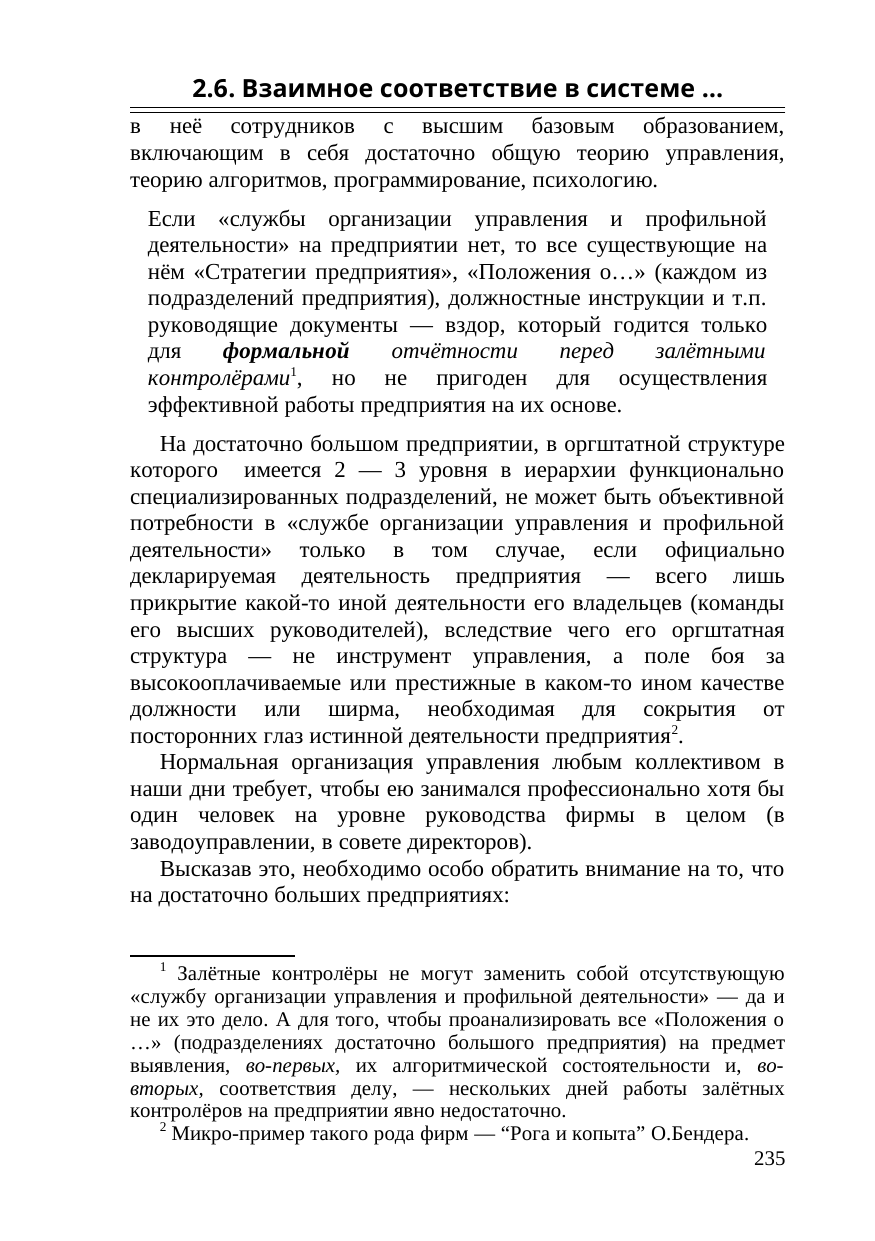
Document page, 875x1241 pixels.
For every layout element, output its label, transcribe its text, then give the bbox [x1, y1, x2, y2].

text Нормальная организация управления любым коллективом в наши дни требует, чтобы ею занимался профессионально хотя бы один человек на уровне руководства фирмы в целом (в заводоуправлении, в совете директоров). [130, 748, 785, 854]
text Залётные контролёры не могут заменить собой отсутствующую «службу организации управления и профильной деятельности» — да и не их это дело. А для того, чтобы проанализировать все «Положения о …» (подразделениях достаточно большого предприятия) на предмет выявления, во-первых, их алгоритмической состоятельности и, во-вторых, соответствия делу, — нескольких дней работы залётных контролёров на предприятии явно недостаточно. [130, 962, 785, 1122]
text Если «службы организации управления и профильной деятельности» на предприятии нет, то все существующие на нём «Стратегии предприятия», «Положения о…» (каждом из подразделений предприятия), должностные инструкции и т.п. руководящие документы — вздор, который годится только для формальной отчётности перед залётными контролёрами, но не пригоден для осуществления эффективной работы предприятия на их основе. [148, 204, 768, 417]
text Микро-пример такого рода фирм — “Рога и копыта” О.Бендера. [130, 1122, 785, 1145]
text На достаточно большом предприятии, в оргштатной структуре которого имеется 2 — 3 уровня в иерархии функционально специализированных подразделений, не может быть объективной потребности в «службе организации управления и профильной деятельности» только в том случае, если официально декларируемая деятельность предприятия — всего лишь прикрытие какой-то иной деятельности его владельцев (команды его высших руководителей), вследствие чего его оргштатная структура — не инструмент управления, а поле боя за высокооплачиваемые или престижные в каком-то ином качестве должности или ширма, необходимая для сокрытия от посторонних глаз истинной деятельности предприятия. [130, 429, 785, 748]
text в неё сотрудников с высшим базовым образованием, включающим в себя достаточно общую теорию управления, теорию алгоритмов, программирование, психологию. [130, 113, 785, 192]
text Высказав это, необходимо особо обратить внимание на то, что на достаточно больших предприятиях: [130, 854, 785, 908]
